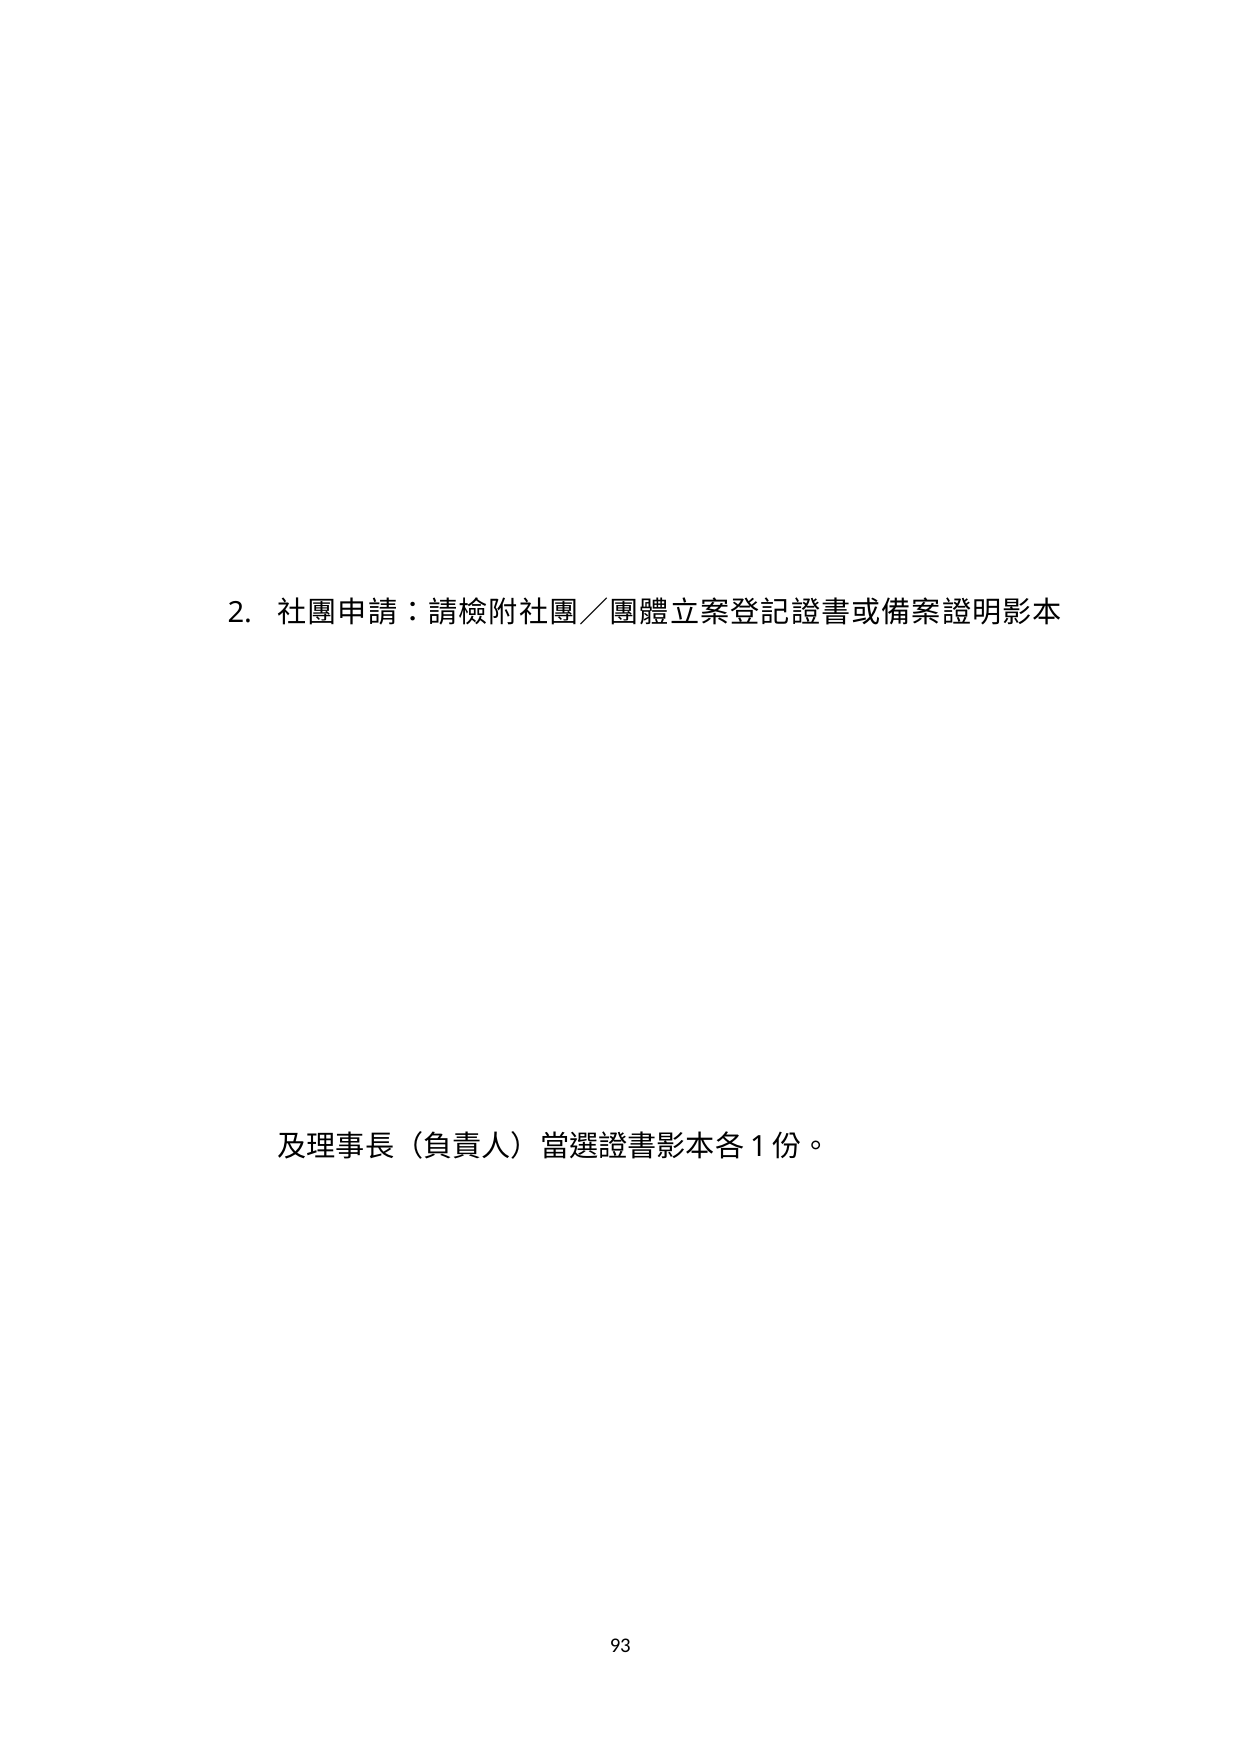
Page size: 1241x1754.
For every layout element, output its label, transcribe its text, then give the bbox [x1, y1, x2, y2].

list 社團申請：請檢附社團／團體立案登記證書或備案證明影本及理事長（負責人）當選證書影本各1份。 [227, 342, 1063, 1412]
